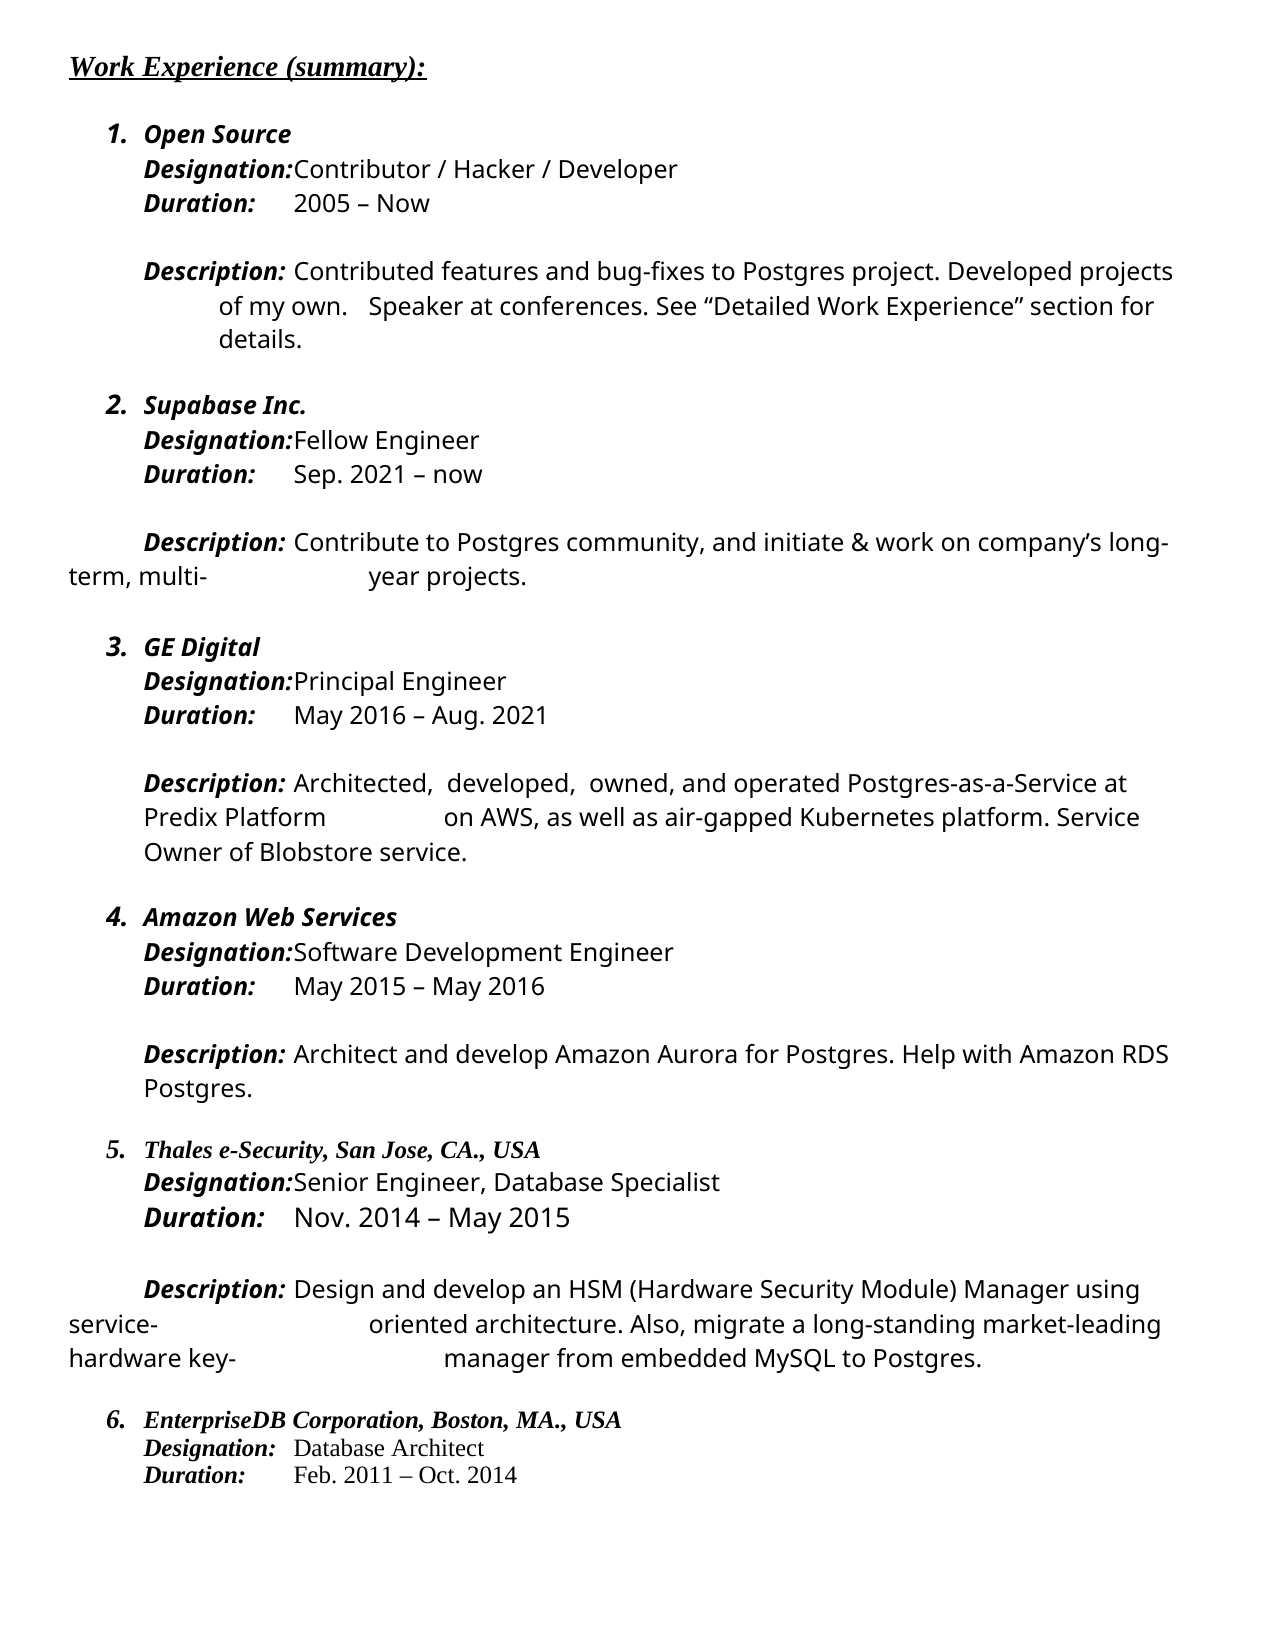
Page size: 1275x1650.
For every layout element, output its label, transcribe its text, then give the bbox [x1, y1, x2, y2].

text Description: Contributed features and bug-fixes to Postgres project. Developed projects of my own. Speaker at conferences. See “Detailed Work Experience” section for details. [143, 254, 1193, 356]
list Supabase Inc. [106, 386, 1193, 423]
text Duration: Feb. 2011 – Oct. 2014 [106, 1462, 1193, 1489]
list Designation: Principal Engineer [106, 664, 1193, 698]
list GE Digital [106, 627, 1193, 664]
list Duration: Sep. 2021 – now [106, 457, 1193, 491]
text Duration: May 2016 – Aug. 2021 [143, 698, 1193, 732]
text Description: Contribute to Postgres community, and initiate & work on company’s long-term, multi- year projects. [68, 525, 1193, 593]
text Work Experience (summary): [68, 50, 1193, 83]
text Description: Architect and develop Amazon Aurora for Postgres. Help with Amazon RDS Postgres. [143, 1037, 1193, 1105]
text Description: Design and develop an HSM (Hardware Security Module) Manager using service- oriented architecture. Also, migrate a long-standing market-leading hardware key- manager from embedded MySQL to Postgres. [68, 1272, 1193, 1374]
list Designation: Senior Engineer, Database Specialist [106, 1164, 1193, 1198]
list Open Source Designation: Contributor / Hacker / Developer [106, 115, 1193, 186]
list Amazon Web Services [106, 898, 1193, 934]
text Duration: 2005 – Now [68, 186, 1193, 220]
list Duration: Nov. 2014 – May 2015 [106, 1198, 1193, 1235]
text Designation: Software Development Engineer [143, 934, 1193, 969]
list EnterpriseDB Corporation, Boston, MA., USA [106, 1404, 1193, 1434]
list Thales e-Security, San Jose, CA., USA [106, 1134, 1193, 1164]
list Designation: Fellow Engineer [106, 423, 1193, 457]
text Description: Architected, developed, owned, and operated Postgres-as-a-Service at Predix Platform on AWS, as well as air-gapped Kubernetes platform. Service Owner of Blobstore service. [143, 766, 1193, 868]
text Duration: May 2015 – May 2016 [143, 969, 1193, 1003]
text Designation: Database Architect [106, 1434, 1193, 1462]
